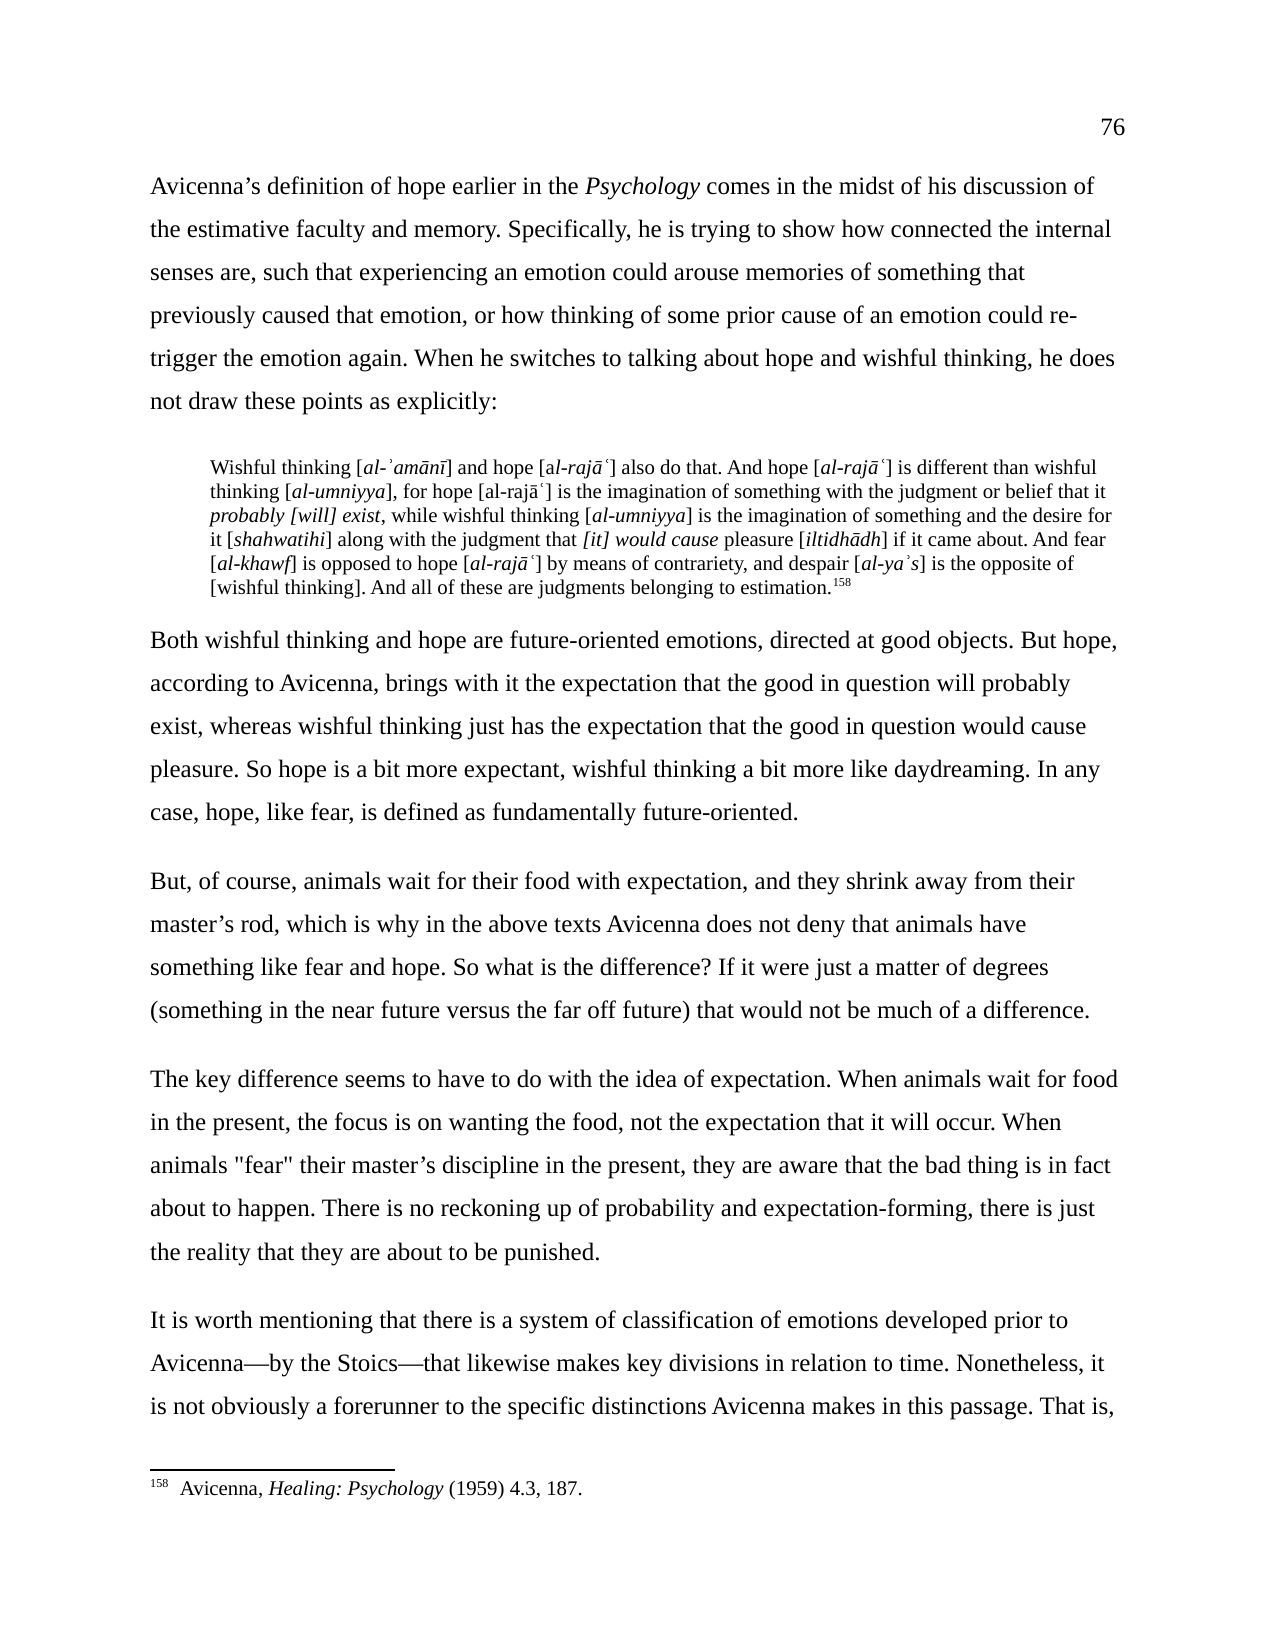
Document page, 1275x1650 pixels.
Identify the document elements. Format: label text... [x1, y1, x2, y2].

text It is worth mentioning that there is a system of classification of emotions developed prior to Avicenna—by the Stoics—that likewise makes key divisions in relation to time. Nonetheless, it is not obviously a forerunner to the specific distinctions Avicenna makes in this passage. That is, [150, 1305, 1125, 1420]
text Avicenna, Healing: Psychology (1959) 4.3, 187. [150, 1476, 1125, 1500]
text Both wishful thinking and hope are future-oriented emotions, directed at good objects. But hope, according to Avicenna, brings with it the expectation that the good in question will probably exist, whereas wishful thinking just has the expectation that the good in question would cause pleasure. So hope is a bit more expectant, wishful thinking a bit more like daydreaming. In any case, hope, like fear, is defined as fundamentally future-oriented. [150, 625, 1125, 826]
text Wishful thinking [al-ʾamānī] and hope [al-rajāʿ] also do that. And hope [al-rajāʿ] is different than wishful thinking [al-umniyya], for hope [al-rajāʿ] is the imagination of something with the judgment or belief that it probably [will] exist, while wishful thinking [al-umniyya] is the imagination of something and the desire for it [shahwatihi] along with the judgment that [it] would cause pleasure [iltidhādh] if it came about. And fear [al-khawf] is opposed to hope [al-rajāʿ] by means of contrariety, and despair [al-yaʾs] is the opposite of [wishful thinking]. And all of these are judgments belonging to estimation.⁠ [210, 455, 1125, 599]
text But, of course, animals wait for their food with expectation, and they shrink away from their master’s rod, which is why in the above texts Avicenna does not deny that animals have something like fear and hope. So what is the difference? If it were just a matter of degrees (something in the near future versus the far off future) that would not be much of a difference. [150, 866, 1125, 1024]
text Avicenna’s definition of hope earlier in the Psychology comes in the midst of his discussion of the estimative faculty and memory. Specifically, he is trying to show how connected the internal senses are, such that experiencing an emotion could arouse memories of something that previously caused that emotion, or how thinking of some prior cause of an emotion could re-trigger the emotion again. When he switches to talking about hope and wishful thinking, he does not draw these points as explicitly: [150, 171, 1125, 415]
text The key difference seems to have to do with the idea of expectation. When animals wait for food in the present, the focus is on wanting the food, not the expectation that it will occur. When animals "fear" their master’s discipline in the present, they are aware that the bad thing is in fact about to happen. There is no reckoning up of probability and expectation-forming, there is just the reality that they are about to be punished. [150, 1064, 1125, 1265]
